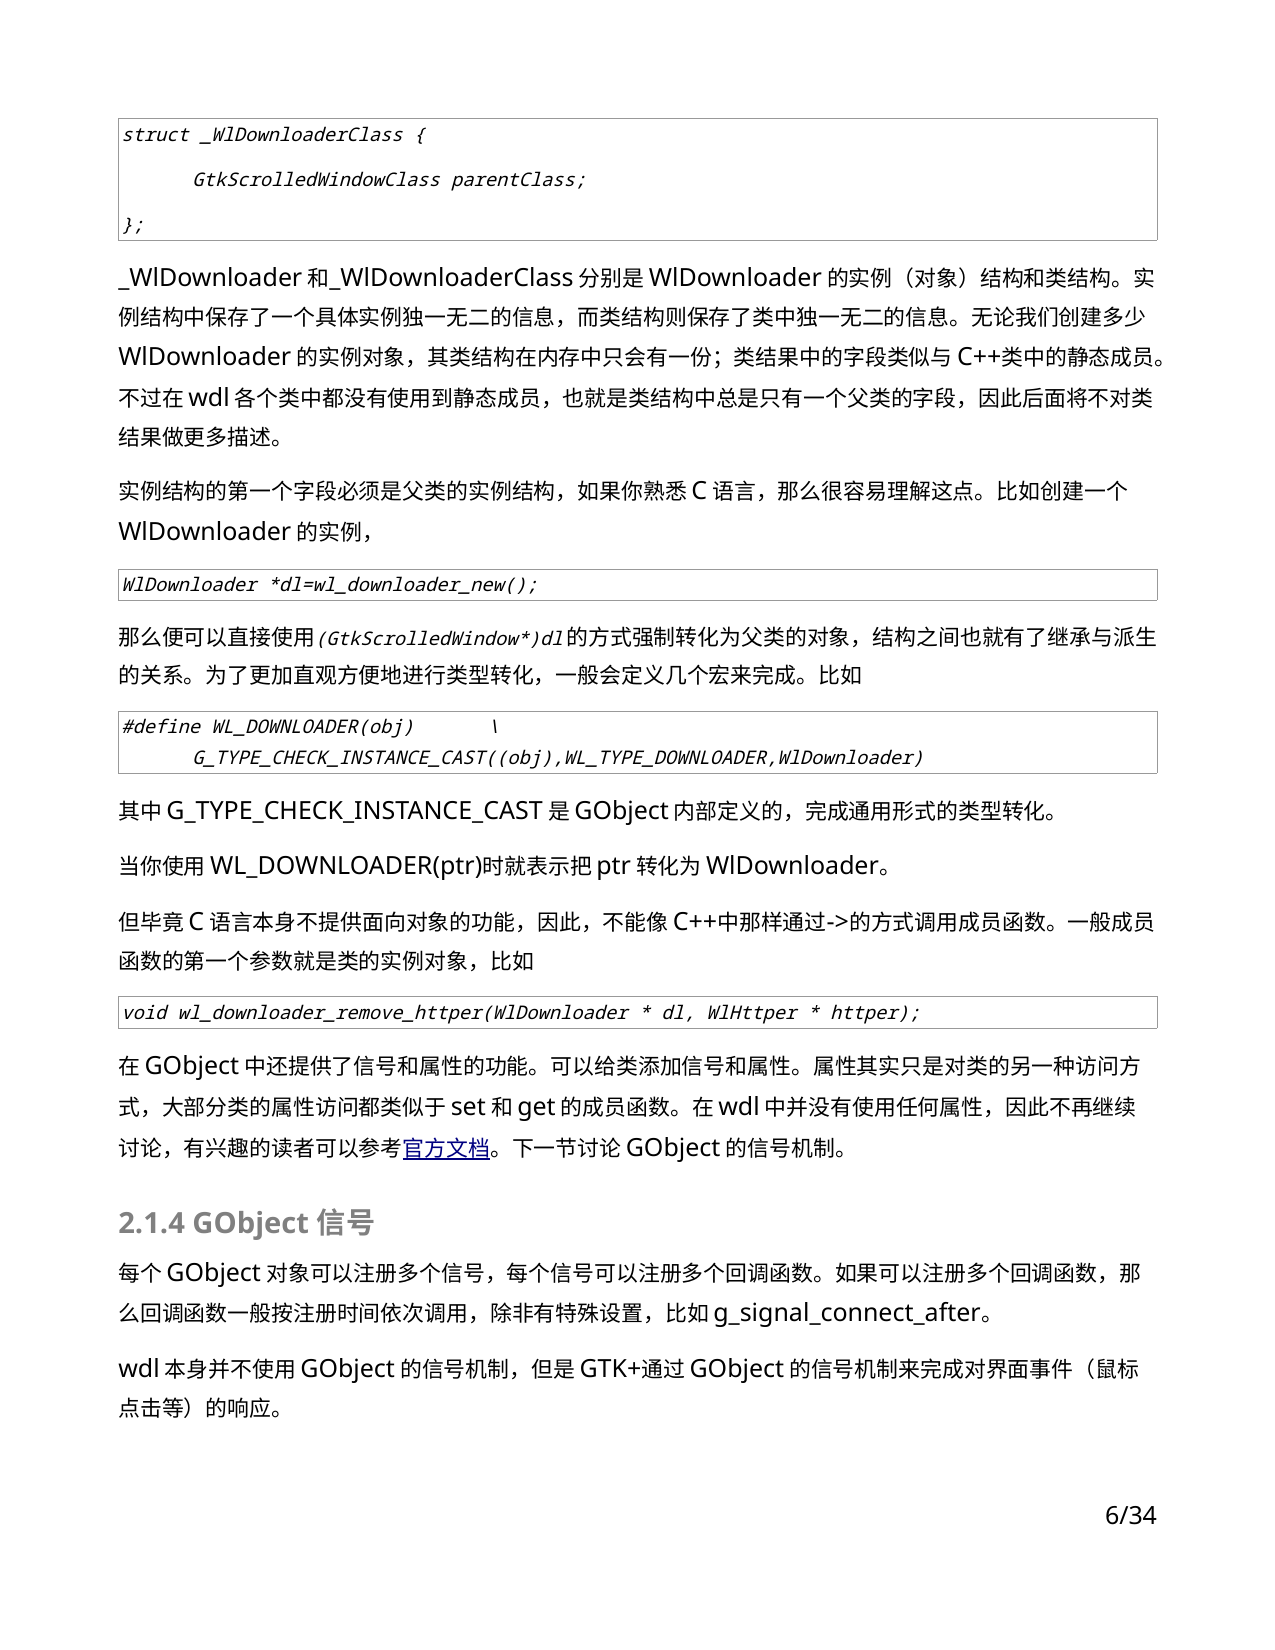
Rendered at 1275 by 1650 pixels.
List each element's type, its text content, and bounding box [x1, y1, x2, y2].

text void wl_downloader_remove_httper(WlDownloader * dl, WlHttper * httper); [119, 997, 1157, 1028]
text 每个GObject对象可以注册多个信号，每个信号可以注册多个回调函数。如果可以注册多个回调函数，那么回调函数一般按注册时间依次调用，除非有特殊设置，比如g_signal_connect_after。 [118, 1254, 1157, 1329]
text wdl本身并不使用GObject的信号机制，但是GTK+通过GObject的信号机制来完成对界面事件（鼠标点击等）的响应。 [118, 1351, 1157, 1422]
text _WlDownloader和_WlDownloaderClass分别是WlDownloader的实例（对象）结构和类结构。实例结构中保存了一个具体实例独一无二的信息，而类结构则保存了类中独一无二的信息。无论我们创建多少WlDownloader的实例对象，其类结构在内存中只会有一份；类结果中的字段类似与C++类中的静态成员。不过在wdl各个类中都没有使用到静态成员，也就是类结构中总是只有一个父类的字段，因此后面将不对类结果做更多描述。 [118, 260, 1157, 452]
text 当你使用WL_DOWNLOADER(ptr)时就表示把ptr转化为WlDownloader。 [118, 848, 1157, 882]
text 但毕竟C语言本身不提供面向对象的功能，因此，不能像C++中那样通过->的方式调用成员函数。一般成员函数的第一个参数就是类的实例对象，比如 [118, 903, 1157, 975]
text 实例结构的第一个字段必须是父类的实例结构，如果你熟悉C语言，那么很容易理解这点。比如创建一个WlDownloader的实例， [118, 472, 1157, 547]
text WlDownloader *dl=wl_downloader_new(); [119, 570, 1157, 600]
text GtkScrolledWindowClass parentClass; [119, 163, 1157, 192]
text }; [119, 208, 1157, 240]
subtitle 2.1.4 GObject 信号 [118, 1199, 1157, 1242]
text 在GObject中还提供了信号和属性的功能。可以给类添加信号和属性。属性其实只是对类的另一种访问方式，大部分类的属性访问都类似于set和get的成员函数。在wdl中并没有使用任何属性，因此不再继续讨论，有兴趣的读者可以参考官方文档。下一节讨论GObject的信号机制。 [118, 1048, 1157, 1163]
text struct _WlDownloaderClass { [119, 119, 1157, 147]
text 其中G_TYPE_CHECK_INSTANCE_CAST是GObject内部定义的，完成通用形式的类型转化。 [118, 793, 1157, 827]
text 那么便可以直接使用(GtkScrolledWindow*)dl的方式强制转化为父类的对象，结构之间也就有了继承与派生的关系。为了更加直观方便地进行类型转化，一般会定义几个宏来完成。比如 [118, 620, 1157, 690]
text #define WL_DOWNLOADER(obj) \ G_TYPE_CHECK_INSTANCE_CAST((obj),WL_TYPE_DOWNLOADER,WlDownloader) [119, 712, 1157, 773]
